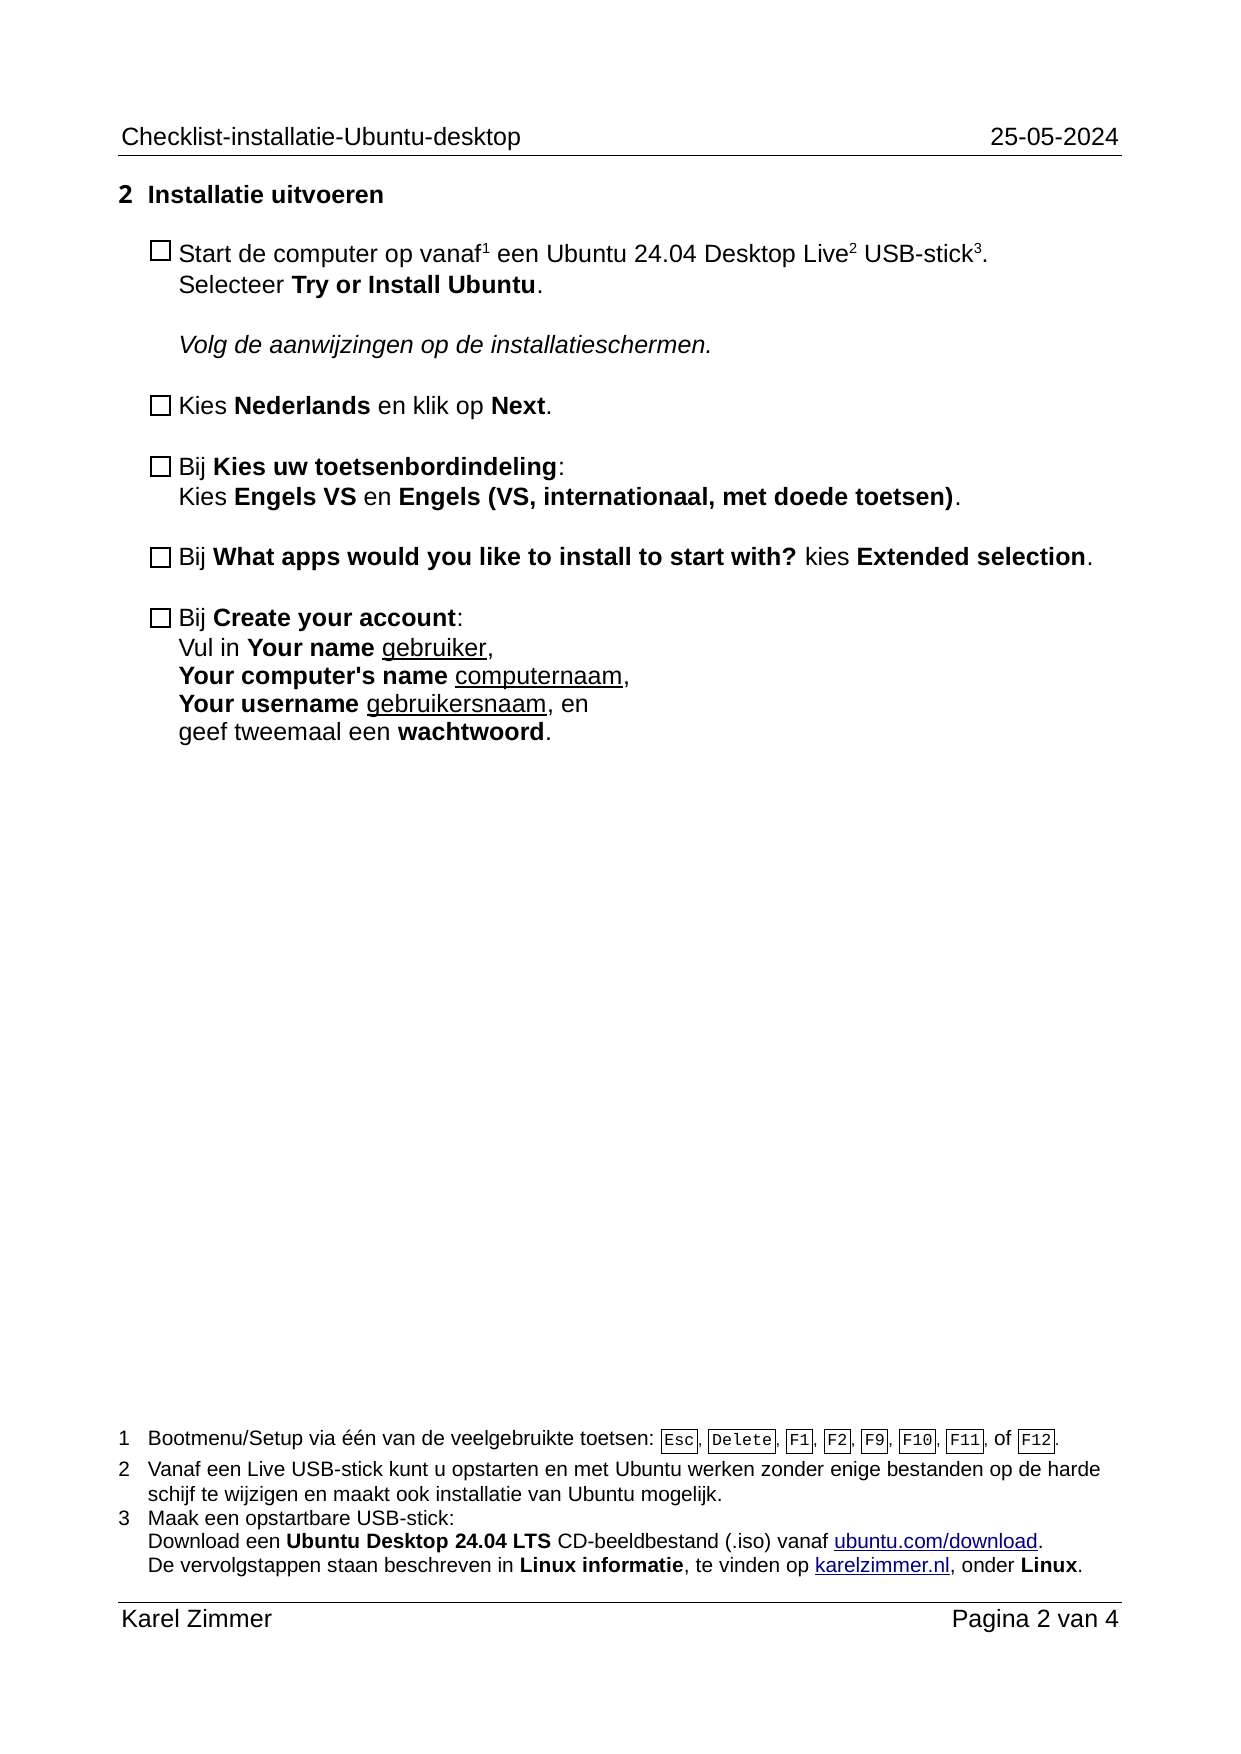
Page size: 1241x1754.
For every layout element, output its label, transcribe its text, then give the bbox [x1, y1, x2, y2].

table_cell [118, 482, 142, 512]
table_cell [142, 633, 177, 747]
table_cell [118, 300, 142, 330]
table_cell [142, 451, 177, 482]
table_cell Kies Engels VS en Engels (VS, internationaal, met doede toetsen). [177, 482, 1122, 512]
table_cell [118, 360, 142, 391]
table_cell [142, 391, 177, 421]
table_cell [118, 391, 142, 421]
table_cell [177, 421, 1122, 451]
table_cell [177, 360, 1122, 391]
table_cell [118, 330, 142, 360]
table_cell [142, 269, 177, 300]
table_cell Bij What apps would you like to install to start with? kies Extended selection. [177, 542, 1122, 572]
table_cell [142, 512, 177, 542]
table_cell [177, 300, 1122, 330]
table_cell [142, 542, 177, 572]
table_cell [142, 603, 177, 633]
table_cell [118, 573, 142, 603]
table_cell Bij Kies uw toetsenbordindeling: [177, 451, 1122, 482]
table_cell Volg de aanwijzingen op de installatieschermen. [177, 330, 1122, 360]
table_cell Selecteer Try or Install Ubuntu. [177, 269, 1122, 300]
table_cell [118, 633, 142, 747]
table_cell Vul in Your name gebruiker, Your computer's name computernaam, Your username gebruikersnaam, en geef tweemaal een wachtwoord. [177, 633, 1122, 747]
table_cell [142, 330, 177, 360]
table_header [142, 239, 177, 269]
table_header Start de computer op vanaf een Ubuntu 24.04 Desktop Live USB-stick. [177, 239, 1122, 269]
table_cell [142, 573, 177, 603]
table_cell Bij Create your account: [177, 603, 1122, 633]
table_cell [142, 482, 177, 512]
table_cell [118, 603, 142, 633]
table_cell [118, 421, 142, 451]
table_cell [142, 300, 177, 330]
table_cell Kies Nederlands en klik op Next. [177, 391, 1122, 421]
table_cell [118, 512, 142, 542]
table_cell [118, 451, 142, 482]
table_cell [118, 542, 142, 572]
list Installatie uitvoeren [118, 177, 1122, 211]
table_cell [142, 360, 177, 391]
table_cell [177, 573, 1122, 603]
table_cell [118, 269, 142, 300]
table_header [118, 239, 142, 269]
table_cell [177, 512, 1122, 542]
table_cell [142, 421, 177, 451]
